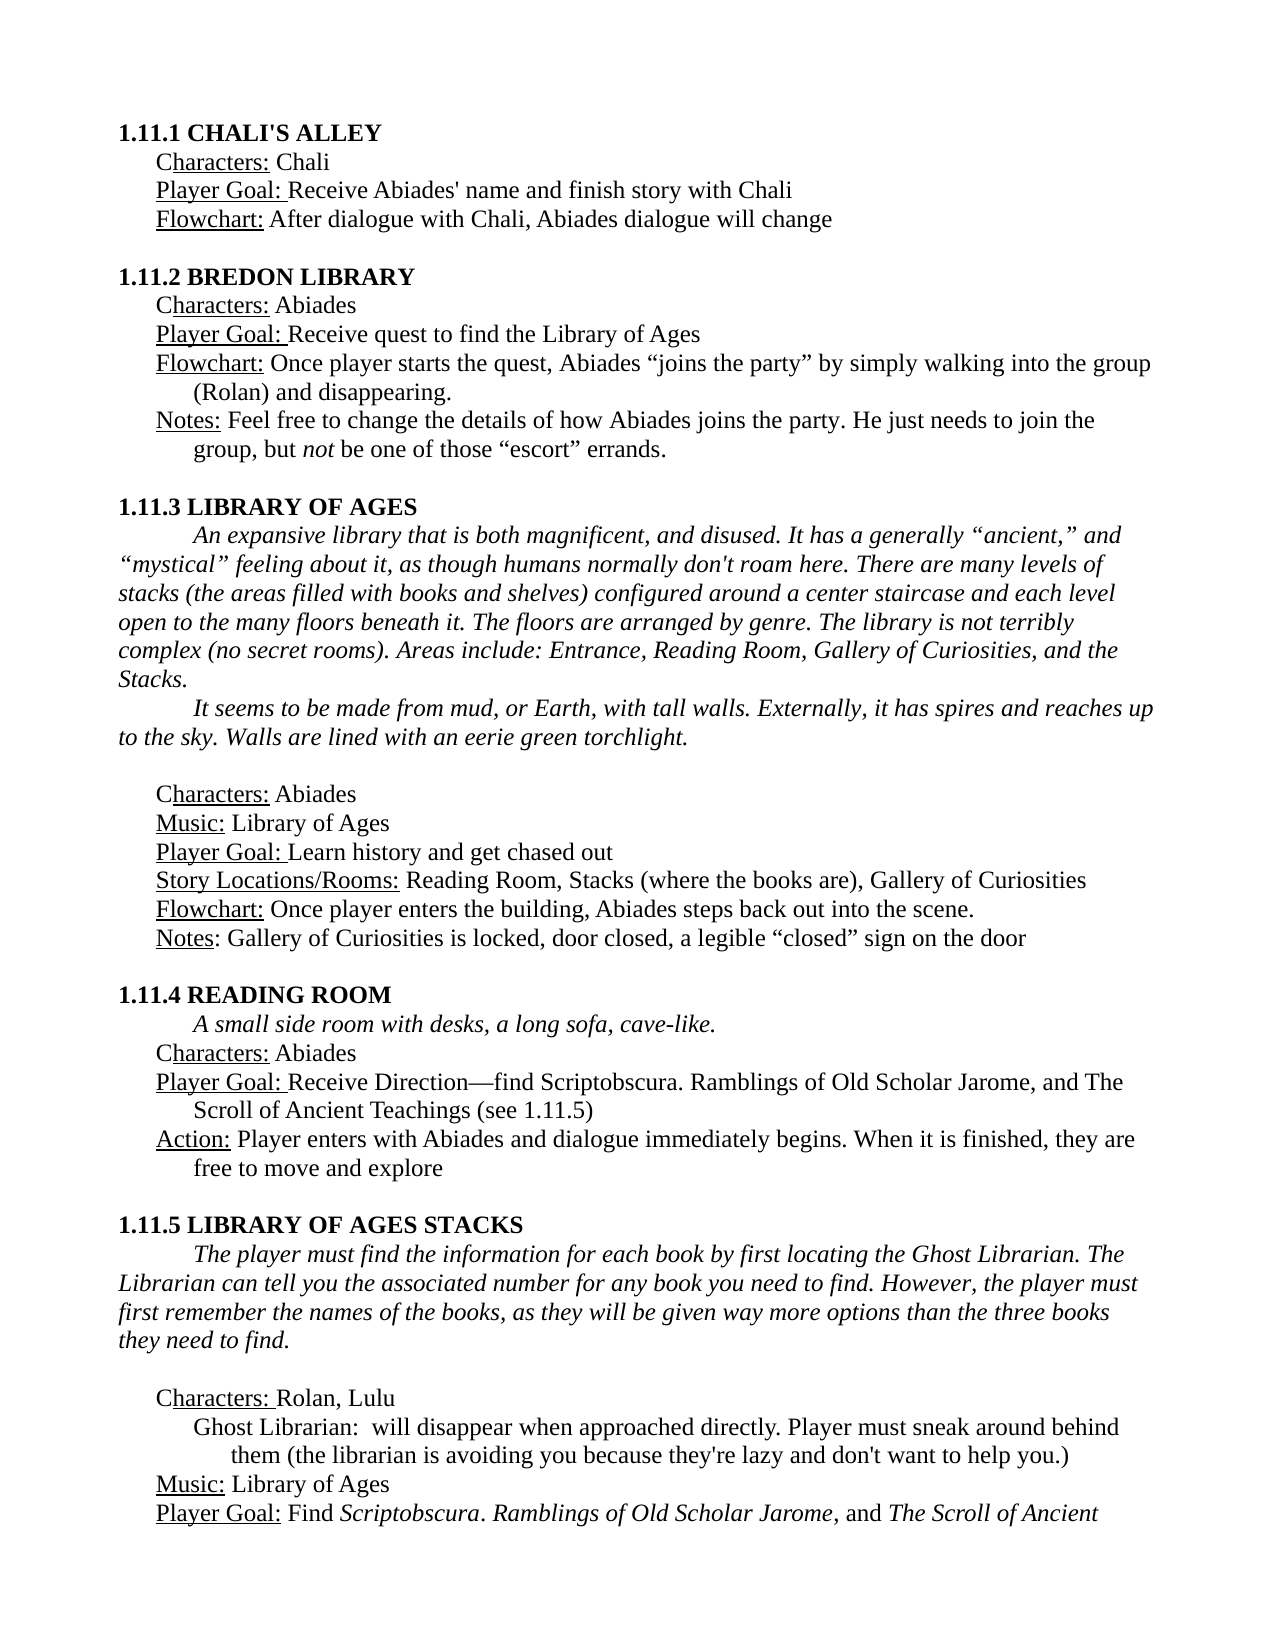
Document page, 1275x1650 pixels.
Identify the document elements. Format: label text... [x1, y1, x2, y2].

text 1.11.5 LIBRARY OF AGES STACKS [118, 1211, 1157, 1239]
list Characters: Abiades [156, 779, 1157, 808]
list Characters: Chali [156, 147, 1157, 176]
list Music: Library of Ages [156, 1469, 1157, 1498]
list Music: Library of Ages [156, 808, 1157, 837]
list Flowchart: After dialogue with Chali, Abiades dialogue will change [156, 204, 1157, 233]
list Notes: Feel free to change the details of how Abiades joins the party. He just needs to join the group, but not be one of those “escort” errands. [156, 406, 1157, 463]
list Characters: Abiades [156, 291, 1157, 319]
text 1.11.2 BREDON LIBRARY [118, 262, 1157, 291]
list Flowchart: Once player starts the quest, Abiades “joins the party” by simply walking into the group (Rolan) and disappearing. [156, 348, 1157, 406]
text It seems to be made from mud, or Earth, with tall walls. Externally, it has spires and reaches up to the sky. Walls are lined with an eerie green torchlight. [118, 693, 1157, 751]
text 1.11.1 CHALI'S ALLEY [118, 118, 1157, 147]
list Player Goal: Receive Abiades' name and finish story with Chali [156, 176, 1157, 204]
list Characters: Rolan, Lulu [156, 1383, 1157, 1412]
list Characters: Abiades [156, 1038, 1157, 1067]
list Notes: Gallery of Curiosities is locked, door closed, a legible “closed” sign on the door [156, 923, 1157, 952]
text A small side room with desks, a long sofa, cave-like. [118, 1009, 1157, 1038]
list Player Goal: Receive Direction—find Scriptobscura. Ramblings of Old Scholar Jarome, and The Scroll of Ancient Teachings (see 1.11.5) [156, 1067, 1157, 1124]
text 1.11.4 READING ROOM [118, 981, 1157, 1009]
list Player Goal: Learn history and get chased out [156, 837, 1157, 866]
list Story Locations/Rooms: Reading Room, Stacks (where the books are), Gallery of Curiosities [156, 866, 1157, 894]
list Action: Player enters with Abiades and dialogue immediately begins. When it is finished, they are free to move and explore [156, 1124, 1157, 1182]
list Player Goal: Find Scriptobscura. Ramblings of Old Scholar Jarome, and The Scroll of Ancient [156, 1498, 1157, 1527]
text An expansive library that is both magnificent, and disused. It has a generally “ancient,” and “mystical” feeling about it, as though humans normally don't roam here. There are many levels of stacks (the areas filled with books and shelves) configured around a center staircase and each level open to the many floors beneath it. The floors are arranged by genre. The library is not terribly complex (no secret rooms). Areas include: Entrance, Reading Room, Gallery of Curiosities, and the Stacks. [118, 521, 1157, 693]
text 1.11.3 LIBRARY OF AGES [118, 492, 1157, 521]
list Player Goal: Receive quest to find the Library of Ages [156, 319, 1157, 348]
list Flowchart: Once player enters the building, Abiades steps back out into the scene. [156, 894, 1157, 923]
list Ghost Librarian: will disappear when approached directly. Player must sneak around behind them (the librarian is avoiding you because they're lazy and don't want to help you.) [193, 1412, 1157, 1469]
text The player must find the information for each book by first locating the Ghost Librarian. The Librarian can tell you the associated number for any book you need to find. However, the player must first remember the names of the books, as they will be given way more options than the three books they need to find. [118, 1239, 1157, 1354]
